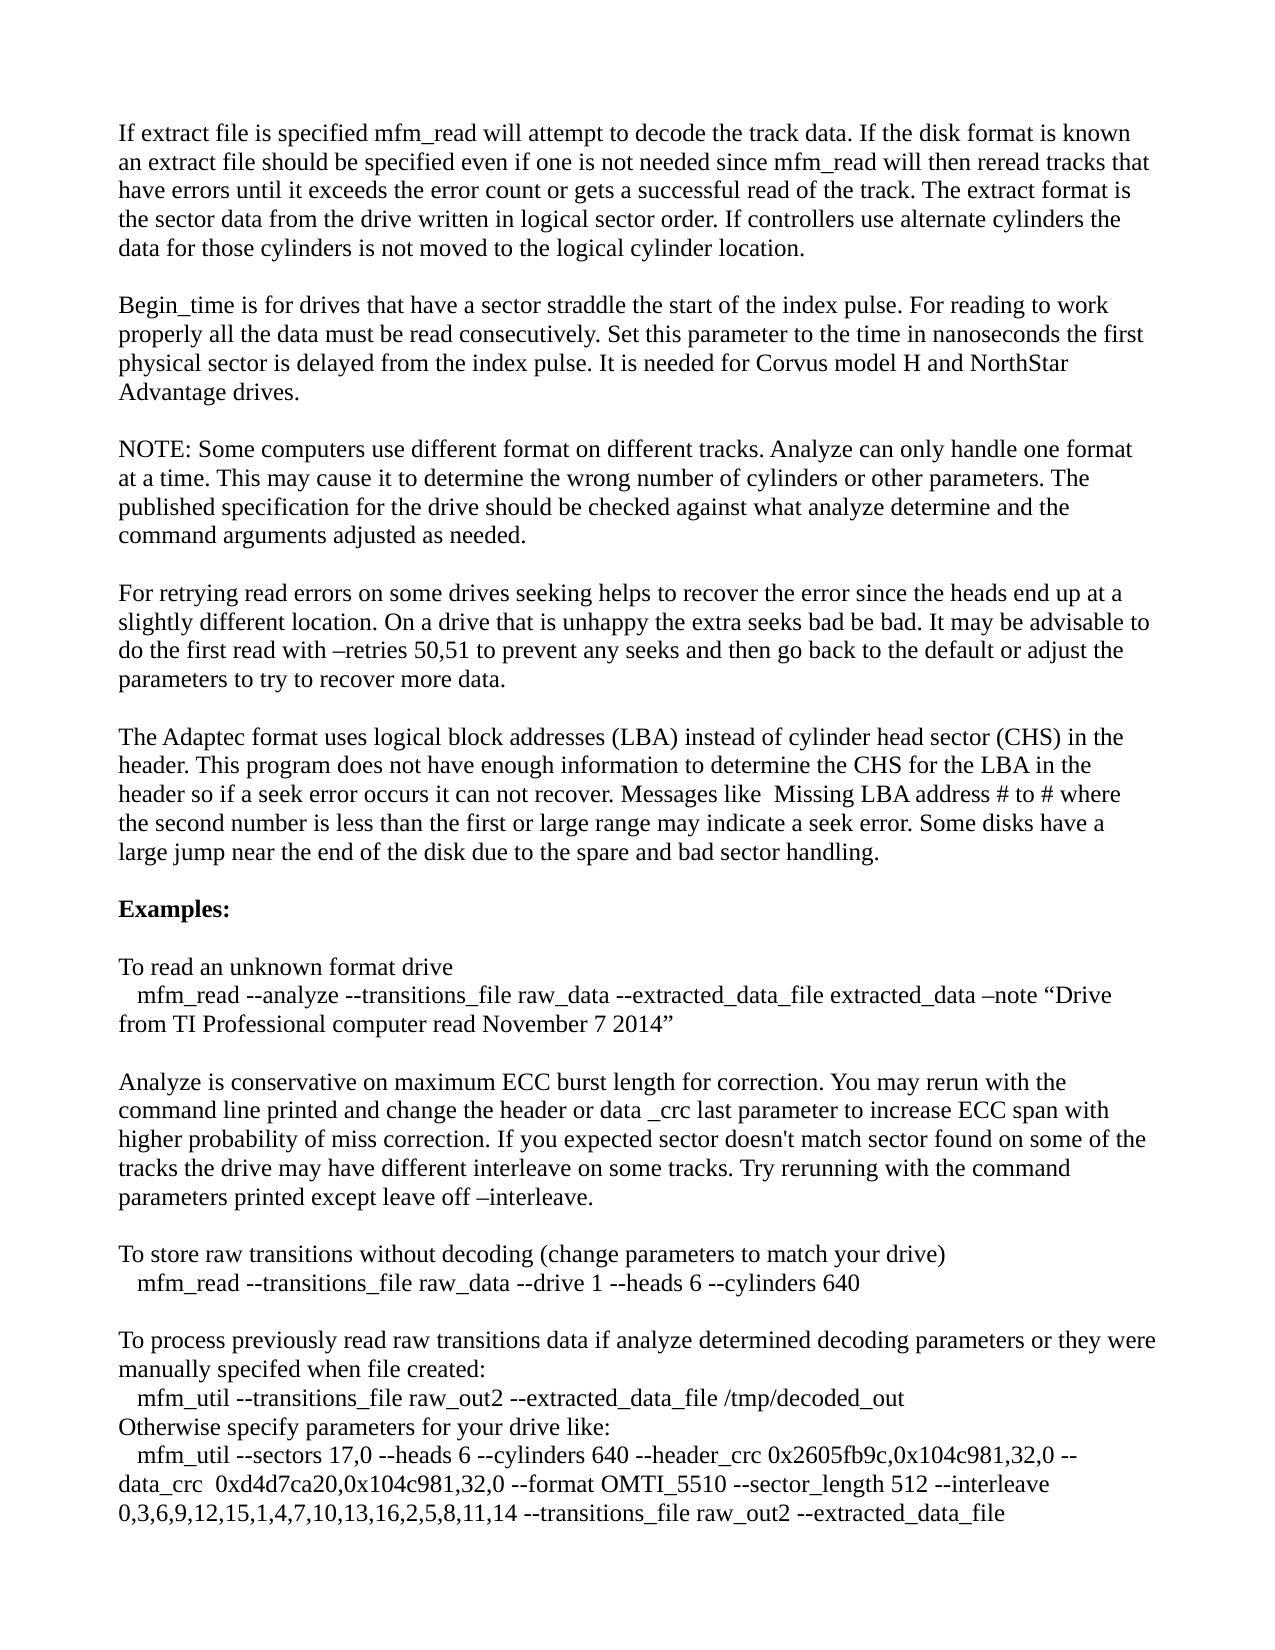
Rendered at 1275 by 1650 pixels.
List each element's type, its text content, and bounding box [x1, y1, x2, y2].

text mfm_util --sectors 17,0 --heads 6 --cylinders 640 --header_crc 0x2605fb9c,0x104c981,32,0 --data_crc 0xd4d7ca20,0x104c981,32,0 --format OMTI_5510 --sector_length 512 --interleave 0,3,6,9,12,15,1,4,7,10,13,16,2,5,8,11,14 --transitions_file raw_out2 --extracted_data_file [118, 1441, 1157, 1527]
text Examples: [118, 894, 1157, 923]
text To process previously read raw transitions data if analyze determined decoding parameters or they were manually specifed when file created: [118, 1326, 1157, 1383]
text mfm_read --analyze --transitions_file raw_data --extracted_data_file extracted_data –note “Drive from TI Professional computer read November 7 2014” [118, 981, 1157, 1038]
text If extract file is specified mfm_read will attempt to decode the track data. If the disk format is known an extract file should be specified even if one is not needed since mfm_read will then reread tracks that have errors until it exceeds the error count or gets a successful read of the track. The extract format is the sector data from the drive written in logical sector order. If controllers use alternate cylinders the data for those cylinders is not moved to the logical cylinder location. [118, 118, 1157, 262]
text To read an unknown format drive [118, 952, 1157, 981]
text The Adaptec format uses logical block addresses (LBA) instead of cylinder head sector (CHS) in the header. This program does not have enough information to determine the CHS for the LBA in the header so if a seek error occurs it can not recover. Messages like Missing LBA address # to # where the second number is less than the first or large range may indicate a seek error. Some disks have a large jump near the end of the disk due to the spare and bad sector handling. [118, 722, 1157, 866]
text Analyze is conservative on maximum ECC burst length for correction. You may rerun with the command line printed and change the header or data _crc last parameter to increase ECC span with higher probability of miss correction. If you expected sector doesn't match sector found on some of the tracks the drive may have different interleave on some tracks. Try rerunning with the command parameters printed except leave off –interleave. [118, 1067, 1157, 1211]
text mfm_util --transitions_file raw_out2 --extracted_data_file /tmp/decoded_out [118, 1383, 1157, 1412]
text NOTE: Some computers use different format on different tracks. Analyze can only handle one format at a time. This may cause it to determine the wrong number of cylinders or other parameters. The published specification for the drive should be checked against what analyze determine and the command arguments adjusted as needed. [118, 434, 1157, 549]
text Otherwise specify parameters for your drive like: [118, 1412, 1157, 1441]
text To store raw transitions without decoding (change parameters to match your drive) [118, 1239, 1157, 1268]
text For retrying read errors on some drives seeking helps to recover the error since the heads end up at a slightly different location. On a drive that is unhappy the extra seeks bad be bad. It may be advisable to do the first read with –retries 50,51 to prevent any seeks and then go back to the default or adjust the parameters to try to recover more data. [118, 578, 1157, 693]
text Begin_time is for drives that have a sector straddle the start of the index pulse. For reading to work properly all the data must be read consecutively. Set this parameter to the time in nanoseconds the first physical sector is delayed from the index pulse. It is needed for Corvus model H and NorthStar Advantage drives. [118, 291, 1157, 406]
text mfm_read --transitions_file raw_data --drive 1 --heads 6 --cylinders 640 [118, 1268, 1157, 1297]
